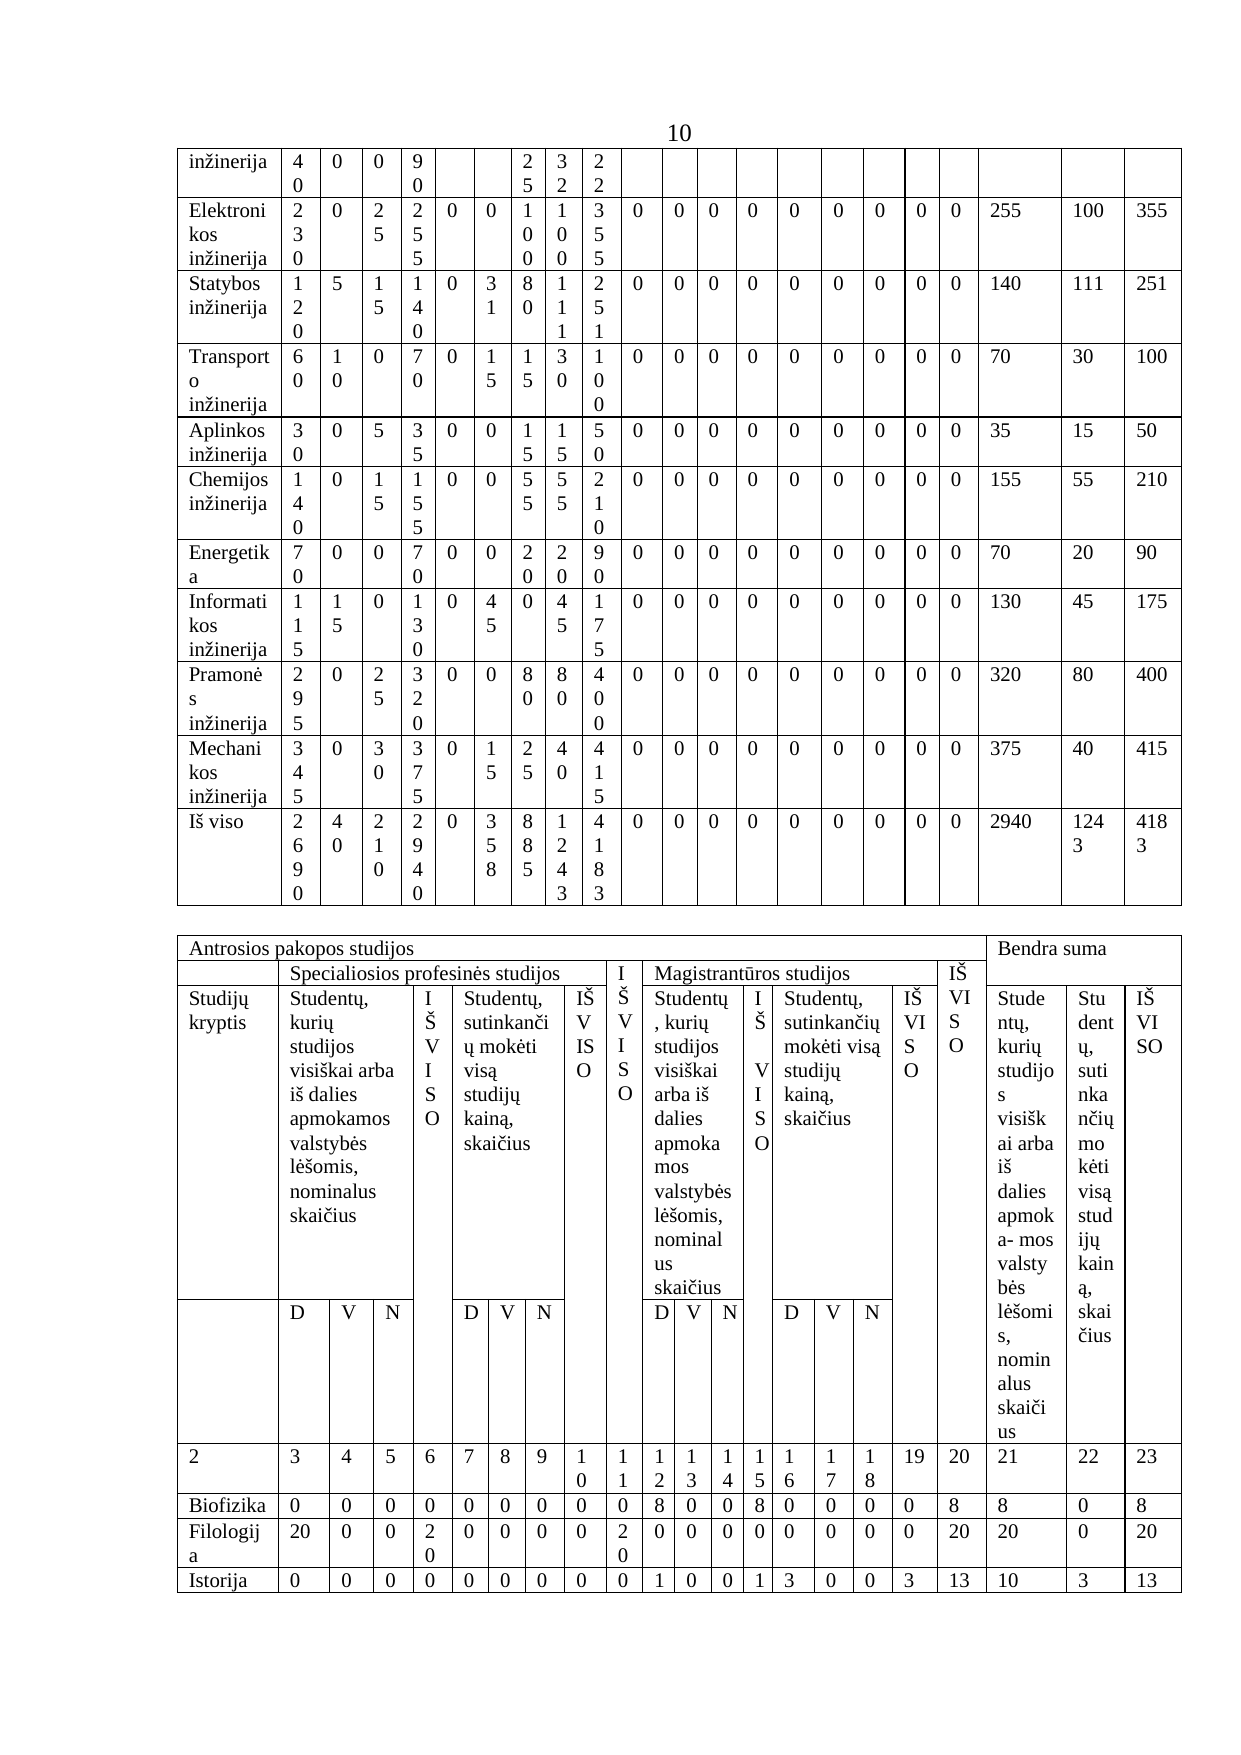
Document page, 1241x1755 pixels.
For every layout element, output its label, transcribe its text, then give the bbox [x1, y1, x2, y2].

table_cell 375 [979, 736, 1061, 808]
table_cell 0 [773, 1519, 814, 1567]
table_cell 0 [622, 271, 662, 343]
table_cell 210 [583, 467, 621, 539]
table_cell 0 [475, 198, 511, 270]
table_cell 30 [1062, 344, 1124, 416]
table_cell 155 [979, 467, 1061, 539]
table_cell 20 [512, 540, 545, 588]
table_cell 90 [1125, 540, 1181, 588]
table_cell 0 [864, 736, 904, 808]
table_cell 320 [402, 662, 435, 734]
table_cell 30 [282, 418, 320, 466]
table_cell 0 [1067, 1494, 1124, 1517]
table_cell 0 [436, 589, 474, 661]
table_cell 100 [512, 198, 545, 270]
table_cell Studentų, sutinkančių mokėti visą studijų kainą, skaičius [453, 986, 564, 1299]
table_cell 8 [744, 1494, 772, 1517]
table_cell 0 [773, 1494, 814, 1517]
table_cell 0 [622, 540, 662, 588]
table_cell 0 [854, 1519, 892, 1567]
table_cell 70 [282, 540, 320, 588]
table_cell 0 [822, 467, 863, 539]
table_cell inžinerija [178, 149, 281, 197]
table_cell [698, 149, 736, 197]
table_cell 0 [663, 736, 697, 808]
table_cell 0 [822, 540, 863, 588]
table_cell Iš viso [178, 809, 281, 905]
table_cell 0 [698, 662, 736, 734]
table_cell 0 [321, 198, 362, 270]
table_cell 0 [436, 540, 474, 588]
table_cell 60 [282, 344, 320, 416]
table_cell 0 [712, 1494, 743, 1517]
table_cell 295 [282, 662, 320, 734]
table_cell 3 [279, 1444, 329, 1492]
table_cell 0 [778, 418, 821, 466]
table_cell 100 [583, 344, 621, 416]
table_cell 90 [583, 540, 621, 588]
table_cell [864, 149, 904, 197]
table_cell Biofizika [178, 1494, 278, 1517]
table_cell 0 [893, 1519, 937, 1567]
table_cell 100 [1125, 344, 1181, 416]
table_cell 0 [475, 418, 511, 466]
table_cell 885 [512, 809, 545, 905]
table_cell Studentų, kurių studijos visiškai arba iš dalies apmoka- mos valstybės lėšomis, nominalus skaičius [987, 986, 1066, 1443]
table_cell Magistrantūros studijos [643, 961, 937, 985]
table_cell Filologija [178, 1519, 278, 1567]
table_cell 0 [737, 467, 777, 539]
table_cell 251 [583, 271, 621, 343]
table_cell 0 [940, 736, 978, 808]
table_cell Pramonės inžinerija [178, 662, 281, 734]
table_cell 0 [622, 589, 662, 661]
table_cell 111 [546, 271, 582, 343]
table_cell 0 [565, 1519, 606, 1567]
table_cell 0 [321, 467, 362, 539]
table_cell 0 [330, 1519, 373, 1567]
table_cell 0 [622, 736, 662, 808]
table_cell 5 [374, 1444, 413, 1492]
table_cell 0 [778, 344, 821, 416]
table_cell Studentų, sutinkančių mokėti visą studijų kainą, skaičius [773, 986, 892, 1299]
table_cell 0 [864, 809, 904, 905]
table_cell 0 [712, 1519, 743, 1567]
table_cell 375 [402, 736, 435, 808]
table_cell 0 [663, 662, 697, 734]
table_cell 45 [546, 589, 582, 661]
table_cell 20 [1126, 1519, 1181, 1567]
table_cell 140 [979, 271, 1061, 343]
table_cell 0 [453, 1568, 488, 1592]
table_cell 15 [363, 271, 401, 343]
table_cell 0 [607, 1568, 642, 1592]
table_cell 0 [321, 418, 362, 466]
table_cell 15 [1062, 418, 1124, 466]
table_cell 20 [938, 1444, 986, 1492]
table_cell 90 [402, 149, 435, 197]
table_cell D [773, 1300, 814, 1443]
table_cell 355 [583, 198, 621, 270]
table_cell 0 [436, 467, 474, 539]
table_cell 155 [402, 467, 435, 539]
table_cell N [854, 1300, 892, 1443]
table_cell 130 [979, 589, 1061, 661]
table_cell Statybos inžinerija [178, 271, 281, 343]
table_cell 0 [698, 467, 736, 539]
table_cell 0 [374, 1519, 413, 1567]
table_cell 10 [565, 1444, 606, 1492]
table_cell 255 [402, 198, 435, 270]
table_cell IŠ VISO [1126, 986, 1181, 1443]
table_cell 55 [512, 467, 545, 539]
table_header Bendra suma [987, 936, 1181, 985]
table_cell 20 [938, 1519, 986, 1567]
table_cell 80 [546, 662, 582, 734]
table_cell 23 [1126, 1444, 1181, 1492]
table_cell 2690 [282, 809, 320, 905]
table_cell 3 [893, 1568, 937, 1592]
table_cell 45 [1062, 589, 1124, 661]
table_cell [906, 149, 939, 197]
table_cell 5 [321, 271, 362, 343]
table_cell 32 [546, 149, 582, 197]
table_cell 0 [940, 418, 978, 466]
table_cell 0 [822, 589, 863, 661]
table_cell D [453, 1300, 488, 1443]
table_cell 400 [583, 662, 621, 734]
table_cell 0 [822, 809, 863, 905]
table_cell 4183 [583, 809, 621, 905]
table_cell 0 [436, 662, 474, 734]
table_cell 320 [979, 662, 1061, 734]
table_cell 1 [744, 1568, 772, 1592]
table_cell 0 [940, 589, 978, 661]
table_cell 0 [436, 809, 474, 905]
table_cell 0 [663, 344, 697, 416]
table_cell 120 [282, 271, 320, 343]
table_cell Elektronikos inžinerija [178, 198, 281, 270]
table_cell 355 [1125, 198, 1181, 270]
table_cell 0 [737, 662, 777, 734]
table_cell IŠ VISO [607, 961, 642, 1443]
table_cell 0 [864, 198, 904, 270]
table_cell Chemijos inžinerija [178, 467, 281, 539]
table_cell 70 [979, 540, 1061, 588]
table_cell 30 [363, 736, 401, 808]
table_cell 10 [321, 344, 362, 416]
table_cell 15 [546, 418, 582, 466]
table_cell 0 [906, 736, 939, 808]
table_cell 415 [1125, 736, 1181, 808]
table_cell 0 [453, 1494, 488, 1517]
table_cell 0 [675, 1519, 711, 1567]
table_cell 0 [321, 540, 362, 588]
table_cell 0 [436, 418, 474, 466]
table_cell 0 [906, 344, 939, 416]
table_cell 0 [643, 1519, 674, 1567]
table_cell 0 [363, 149, 401, 197]
table_cell 0 [363, 589, 401, 661]
table_cell N [374, 1300, 413, 1443]
table_cell 0 [854, 1568, 892, 1592]
table_cell 0 [321, 736, 362, 808]
table_cell 15 [475, 344, 511, 416]
table_cell Studentų, kurių studijos visiškai arba iš dalies apmokamos valstybės lėšomis, nominalus skaičius [279, 986, 413, 1299]
table_cell 1 [643, 1568, 674, 1592]
table_cell 0 [414, 1568, 452, 1592]
table_cell 0 [1067, 1519, 1124, 1567]
table_cell 0 [663, 809, 697, 905]
table_cell 0 [712, 1568, 743, 1592]
table_cell 0 [436, 271, 474, 343]
table_cell 25 [512, 149, 545, 197]
table_cell 0 [737, 736, 777, 808]
table_cell 0 [737, 344, 777, 416]
table_cell 15 [512, 344, 545, 416]
table_cell 0 [663, 589, 697, 661]
table_cell 0 [321, 662, 362, 734]
table_cell 14 [712, 1444, 743, 1492]
table_cell 8 [938, 1494, 986, 1517]
table_cell [822, 149, 863, 197]
table_cell 0 [698, 418, 736, 466]
table_cell 25 [512, 736, 545, 808]
table_cell 0 [436, 344, 474, 416]
table_cell 0 [622, 198, 662, 270]
table_cell 0 [744, 1519, 772, 1567]
table_cell 40 [1062, 736, 1124, 808]
table_cell 55 [546, 467, 582, 539]
table_cell 15 [475, 736, 511, 808]
table_cell Studentų, kurių studijos visiškai arba iš dalies apmokamos valstybės lėšomis, nominalus skaičius [643, 986, 743, 1299]
table_cell 0 [940, 540, 978, 588]
table_cell 0 [363, 344, 401, 416]
table_cell 230 [282, 198, 320, 270]
table_cell 15 [321, 589, 362, 661]
table_cell V [330, 1300, 373, 1443]
table_cell 0 [698, 736, 736, 808]
table_cell 0 [906, 467, 939, 539]
table_cell IŠ VISO [414, 986, 452, 1443]
table_cell 0 [906, 809, 939, 905]
table_cell 0 [675, 1568, 711, 1592]
table_cell 0 [526, 1519, 564, 1567]
table_cell Studentų, sutinkančių mokėti visą studijų kainą, skaičius [1067, 986, 1124, 1443]
table_cell 21 [987, 1444, 1066, 1492]
table_cell 0 [864, 344, 904, 416]
table_cell 0 [822, 736, 863, 808]
table_cell 40 [546, 736, 582, 808]
table_cell 140 [402, 271, 435, 343]
table_cell 0 [940, 809, 978, 905]
table_cell 100 [546, 198, 582, 270]
table_cell 415 [583, 736, 621, 808]
table_cell [979, 149, 1061, 197]
table_cell 0 [906, 540, 939, 588]
table_cell 0 [778, 736, 821, 808]
table_cell 15 [744, 1444, 772, 1492]
table_cell 0 [698, 271, 736, 343]
table_cell 255 [979, 198, 1061, 270]
table_cell 0 [906, 418, 939, 466]
table_cell 115 [282, 589, 320, 661]
table_header Antrosios pakopos studijos [178, 936, 986, 960]
table_cell 13 [675, 1444, 711, 1492]
table_cell 40 [321, 809, 362, 905]
table_cell 0 [864, 418, 904, 466]
table_cell 0 [526, 1568, 564, 1592]
table_cell V [489, 1300, 525, 1443]
table_cell 0 [822, 344, 863, 416]
table_cell 0 [622, 467, 662, 539]
table_cell 210 [363, 809, 401, 905]
table_cell 0 [737, 198, 777, 270]
table_cell 20 [546, 540, 582, 588]
table_cell 0 [698, 540, 736, 588]
table_cell 16 [773, 1444, 814, 1492]
table_cell 0 [663, 418, 697, 466]
table_cell 0 [414, 1494, 452, 1517]
table_cell 50 [583, 418, 621, 466]
table_cell 6 [414, 1444, 452, 1492]
table_cell 0 [698, 809, 736, 905]
table_cell 0 [864, 589, 904, 661]
table_cell 130 [402, 589, 435, 661]
table_cell IŠ VISO [938, 961, 986, 1443]
table_cell 19 [893, 1444, 937, 1492]
table_cell V [675, 1300, 711, 1443]
table_cell 0 [778, 540, 821, 588]
table_cell 0 [737, 418, 777, 466]
table_cell Energetika [178, 540, 281, 588]
table_cell 20 [607, 1519, 642, 1567]
table_cell 0 [321, 149, 362, 197]
table_cell 30 [546, 344, 582, 416]
table_cell 0 [279, 1494, 329, 1517]
table_cell 0 [815, 1494, 853, 1517]
table_cell 0 [940, 467, 978, 539]
table_cell 0 [815, 1519, 853, 1567]
table_cell 8 [1126, 1494, 1181, 1517]
table_cell [178, 961, 278, 985]
table_cell 18 [854, 1444, 892, 1492]
table_cell [436, 149, 474, 197]
table_cell 70 [979, 344, 1061, 416]
table_cell 0 [698, 344, 736, 416]
table_cell [663, 149, 697, 197]
table_cell 210 [1125, 467, 1181, 539]
table_cell D [643, 1300, 674, 1443]
table_cell 50 [1125, 418, 1181, 466]
table_cell 45 [475, 589, 511, 661]
table_cell Specialiosios profesinės studijos [279, 961, 606, 985]
table_cell IŠ VISO [893, 986, 937, 1443]
table_cell 251 [1125, 271, 1181, 343]
table_cell 1243 [546, 809, 582, 905]
table_cell 70 [402, 344, 435, 416]
table_cell 175 [583, 589, 621, 661]
table_cell 0 [778, 467, 821, 539]
table_cell 0 [374, 1494, 413, 1517]
table_cell [475, 149, 511, 197]
table_cell Studijų kryptis [178, 986, 278, 1299]
table_cell 0 [622, 662, 662, 734]
table_cell 0 [489, 1568, 525, 1592]
table_cell 0 [864, 271, 904, 343]
table_cell 0 [864, 467, 904, 539]
table_cell 0 [363, 540, 401, 588]
table_cell 1243 [1062, 809, 1124, 905]
table_cell 0 [663, 467, 697, 539]
table_cell 3 [1067, 1568, 1124, 1592]
table_cell 0 [864, 540, 904, 588]
table_cell 111 [1062, 271, 1124, 343]
table_cell N [526, 1300, 564, 1443]
table_cell 2940 [402, 809, 435, 905]
table_cell 0 [737, 809, 777, 905]
table_cell 400 [1125, 662, 1181, 734]
table_cell 15 [363, 467, 401, 539]
table_cell 35 [979, 418, 1061, 466]
table_cell IŠ VISO [565, 986, 606, 1443]
table_cell 4183 [1125, 809, 1181, 905]
table_cell 0 [822, 418, 863, 466]
table_cell 0 [906, 198, 939, 270]
table_cell 13 [938, 1568, 986, 1592]
table_cell 31 [475, 271, 511, 343]
table_cell 0 [698, 589, 736, 661]
table_cell [622, 149, 662, 197]
table_cell 20 [987, 1519, 1066, 1567]
table_cell 0 [940, 198, 978, 270]
table_cell Informatikos inžinerija [178, 589, 281, 661]
table_cell 0 [906, 589, 939, 661]
table_cell 0 [663, 540, 697, 588]
table_cell Mechanikos inžinerija [178, 736, 281, 808]
table_cell 0 [737, 540, 777, 588]
table_cell 0 [778, 809, 821, 905]
table_cell 2 [178, 1444, 278, 1492]
table_cell D [279, 1300, 329, 1443]
table_cell 0 [778, 198, 821, 270]
table_cell 175 [1125, 589, 1181, 661]
table_cell V [815, 1300, 853, 1443]
table_cell 0 [436, 198, 474, 270]
table_cell 7 [453, 1444, 488, 1492]
table_cell 345 [282, 736, 320, 808]
table_cell 80 [512, 271, 545, 343]
table_cell [178, 1300, 278, 1443]
table_cell 22 [1067, 1444, 1124, 1492]
table_cell 0 [822, 271, 863, 343]
table_cell 4 [330, 1444, 373, 1492]
table_cell 358 [475, 809, 511, 905]
table_cell 0 [565, 1494, 606, 1517]
table_cell 0 [475, 467, 511, 539]
table_cell 0 [475, 540, 511, 588]
table_cell [1062, 149, 1124, 197]
table_cell 0 [778, 662, 821, 734]
table_cell 80 [1062, 662, 1124, 734]
table_cell 0 [864, 662, 904, 734]
table_cell 0 [330, 1568, 373, 1592]
table_cell 0 [675, 1494, 711, 1517]
table_cell 0 [737, 271, 777, 343]
table_cell 0 [822, 662, 863, 734]
table_cell [778, 149, 821, 197]
table_cell 10 [987, 1568, 1066, 1592]
table_cell 20 [414, 1519, 452, 1567]
table_cell 80 [512, 662, 545, 734]
table_cell 20 [279, 1519, 329, 1567]
table_cell 8 [643, 1494, 674, 1517]
table_cell 0 [489, 1519, 525, 1567]
table_cell 0 [436, 736, 474, 808]
table_cell 0 [778, 271, 821, 343]
table_cell Transporto inžinerija [178, 344, 281, 416]
table_cell 0 [940, 271, 978, 343]
table_cell 0 [279, 1568, 329, 1592]
table_cell 0 [663, 198, 697, 270]
table_cell 0 [893, 1494, 937, 1517]
table_cell 100 [1062, 198, 1124, 270]
table_cell 0 [663, 271, 697, 343]
table_cell 0 [607, 1494, 642, 1517]
table_cell 5 [363, 418, 401, 466]
table_cell 0 [778, 589, 821, 661]
table_cell 0 [854, 1494, 892, 1517]
table_cell 0 [822, 198, 863, 270]
table_cell 20 [1062, 540, 1124, 588]
table_cell 0 [698, 198, 736, 270]
table_cell 0 [940, 344, 978, 416]
table_cell 9 [526, 1444, 564, 1492]
table_cell Aplinkos inžinerija [178, 418, 281, 466]
table_cell 140 [282, 467, 320, 539]
table_cell 0 [475, 662, 511, 734]
table_cell 3 [773, 1568, 814, 1592]
table_cell IŠ VISO [744, 986, 772, 1443]
table_cell 40 [282, 149, 320, 197]
table_cell 17 [815, 1444, 853, 1492]
table_cell 22 [583, 149, 621, 197]
table_cell 0 [622, 809, 662, 905]
table_cell 55 [1062, 467, 1124, 539]
table_cell [940, 149, 978, 197]
table_cell 35 [402, 418, 435, 466]
table_cell 25 [363, 198, 401, 270]
table_cell 0 [815, 1568, 853, 1592]
table_cell 13 [1126, 1568, 1181, 1592]
table_cell 12 [643, 1444, 674, 1492]
table_cell 0 [622, 418, 662, 466]
table_cell [737, 149, 777, 197]
table_cell 0 [906, 662, 939, 734]
table_cell 0 [526, 1494, 564, 1517]
table_cell 0 [940, 662, 978, 734]
table_cell 8 [489, 1444, 525, 1492]
table_cell 0 [374, 1568, 413, 1592]
table_cell 25 [363, 662, 401, 734]
table_cell N [712, 1300, 743, 1443]
table_cell 15 [512, 418, 545, 466]
table_cell 0 [622, 344, 662, 416]
table_cell 0 [512, 589, 545, 661]
table_cell 2940 [979, 809, 1061, 905]
table_cell 0 [330, 1494, 373, 1517]
table_cell 0 [737, 589, 777, 661]
table_cell 0 [906, 271, 939, 343]
table_cell 0 [565, 1568, 606, 1592]
table_cell 11 [607, 1444, 642, 1492]
table_cell 70 [402, 540, 435, 588]
table_cell [1125, 149, 1181, 197]
table_cell 8 [987, 1494, 1066, 1517]
table_cell Istorija [178, 1568, 278, 1592]
table_cell 0 [453, 1519, 488, 1567]
table_cell 0 [489, 1494, 525, 1517]
